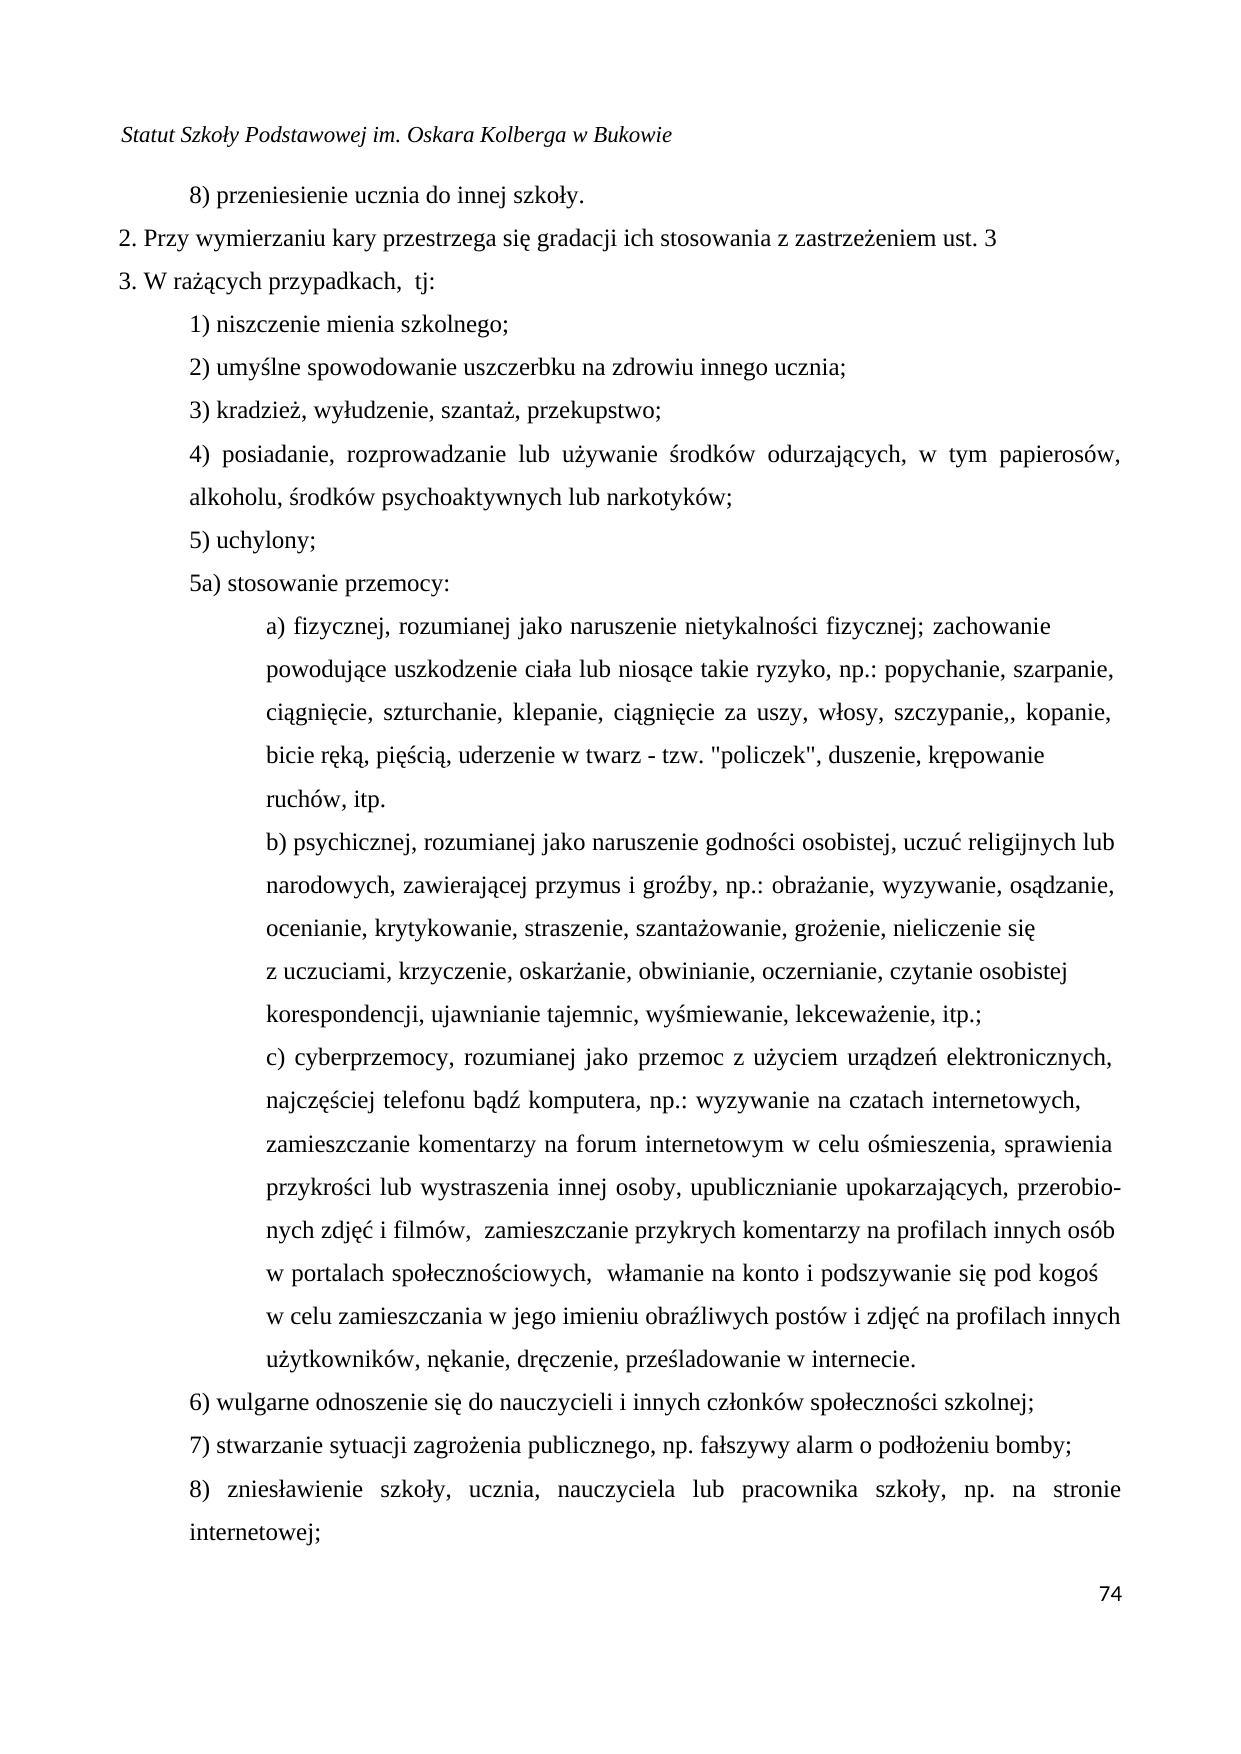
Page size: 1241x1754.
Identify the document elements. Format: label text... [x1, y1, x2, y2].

text 3) kradzież, wyłudzenie, szantaż, przekupstwo; [189, 396, 1122, 424]
text 5a) stosowanie przemocy: [189, 568, 1122, 597]
text 3. W rażących przypadkach, tj: [118, 266, 1122, 295]
text 1) niszczenie mienia szkolnego; [189, 309, 1122, 338]
text 2) umyślne spowodowanie uszczerbku na zdrowiu innego ucznia; [189, 352, 1122, 381]
text korespondencji, ujawnianie tajemnic, wyśmiewanie, lekceważenie, itp.; [189, 999, 1122, 1028]
text c) cyberprzemocy, rozumianej jako przemoc z użyciem urządzeń elektronicznych, najczęściej telefonu bądź komputera, np.: wyzywanie na czatach internetowych, zamieszczanie komentarzy na forum internetowym w celu ośmieszenia, sprawienia przykrości lub wystraszenia innej osoby, upublicznianie upokarzających, przerobio- nych zdjęć i filmów, zamieszczanie przykrych komentarzy na profilach innych osób w portalach społecznościowych, włamanie na konto i podszywanie się pod kogoś w celu zamieszczania w jego imieniu obraźliwych postów i zdjęć na profilach innych użytkowników, nękanie, dręczenie, prześladowanie w internecie. [189, 1042, 1122, 1373]
text b) psychicznej, rozumianej jako naruszenie godności osobistej, uczuć religijnych lub narodowych, zawierającej przymus i groźby, np.: obrażanie, wyzywanie, osądzanie, ocenianie, krytykowanie, straszenie, szantażowanie, grożenie, nieliczenie się z uczuciami, krzyczenie, oskarżanie, obwinianie, oczernianie, czytanie osobistej [189, 827, 1122, 985]
text a) fizycznej, rozumianej jako naruszenie nietykalności fizycznej; zachowanie powodujące uszkodzenie ciała lub niosące takie ryzyko, np.: popychanie, szarpanie, ciągnięcie, szturchanie, klepanie, ciągnięcie za uszy, włosy, szczypanie,, kopanie, bicie ręką, pięścią, uderzenie w twarz - tzw. "policzek", duszenie, krępowanie ruchów, itp. [189, 611, 1122, 812]
text 5) uchylony; [189, 525, 1122, 554]
text 7) stwarzanie sytuacji zagrożenia publicznego, np. fałszywy alarm o podłożeniu bomby; [189, 1431, 1122, 1459]
text 6) wulgarne odnoszenie się do nauczycieli i innych członków społeczności szkolnej; [189, 1387, 1122, 1416]
text 8) zniesławienie szkoły, ucznia, nauczyciela lub pracownika szkoły, np. na stronie internetowej; [189, 1474, 1122, 1546]
text 2. Przy wymierzaniu kary przestrzega się gradacji ich stosowania z zastrzeżeniem ust. 3 [118, 223, 1122, 252]
text 4) posiadanie, rozprowadzanie lub używanie środków odurzających, w tym papierosów, alkoholu, środków psychoaktywnych lub narkotyków; [189, 439, 1122, 511]
text 8) przeniesienie ucznia do innej szkoły. [189, 180, 1122, 209]
